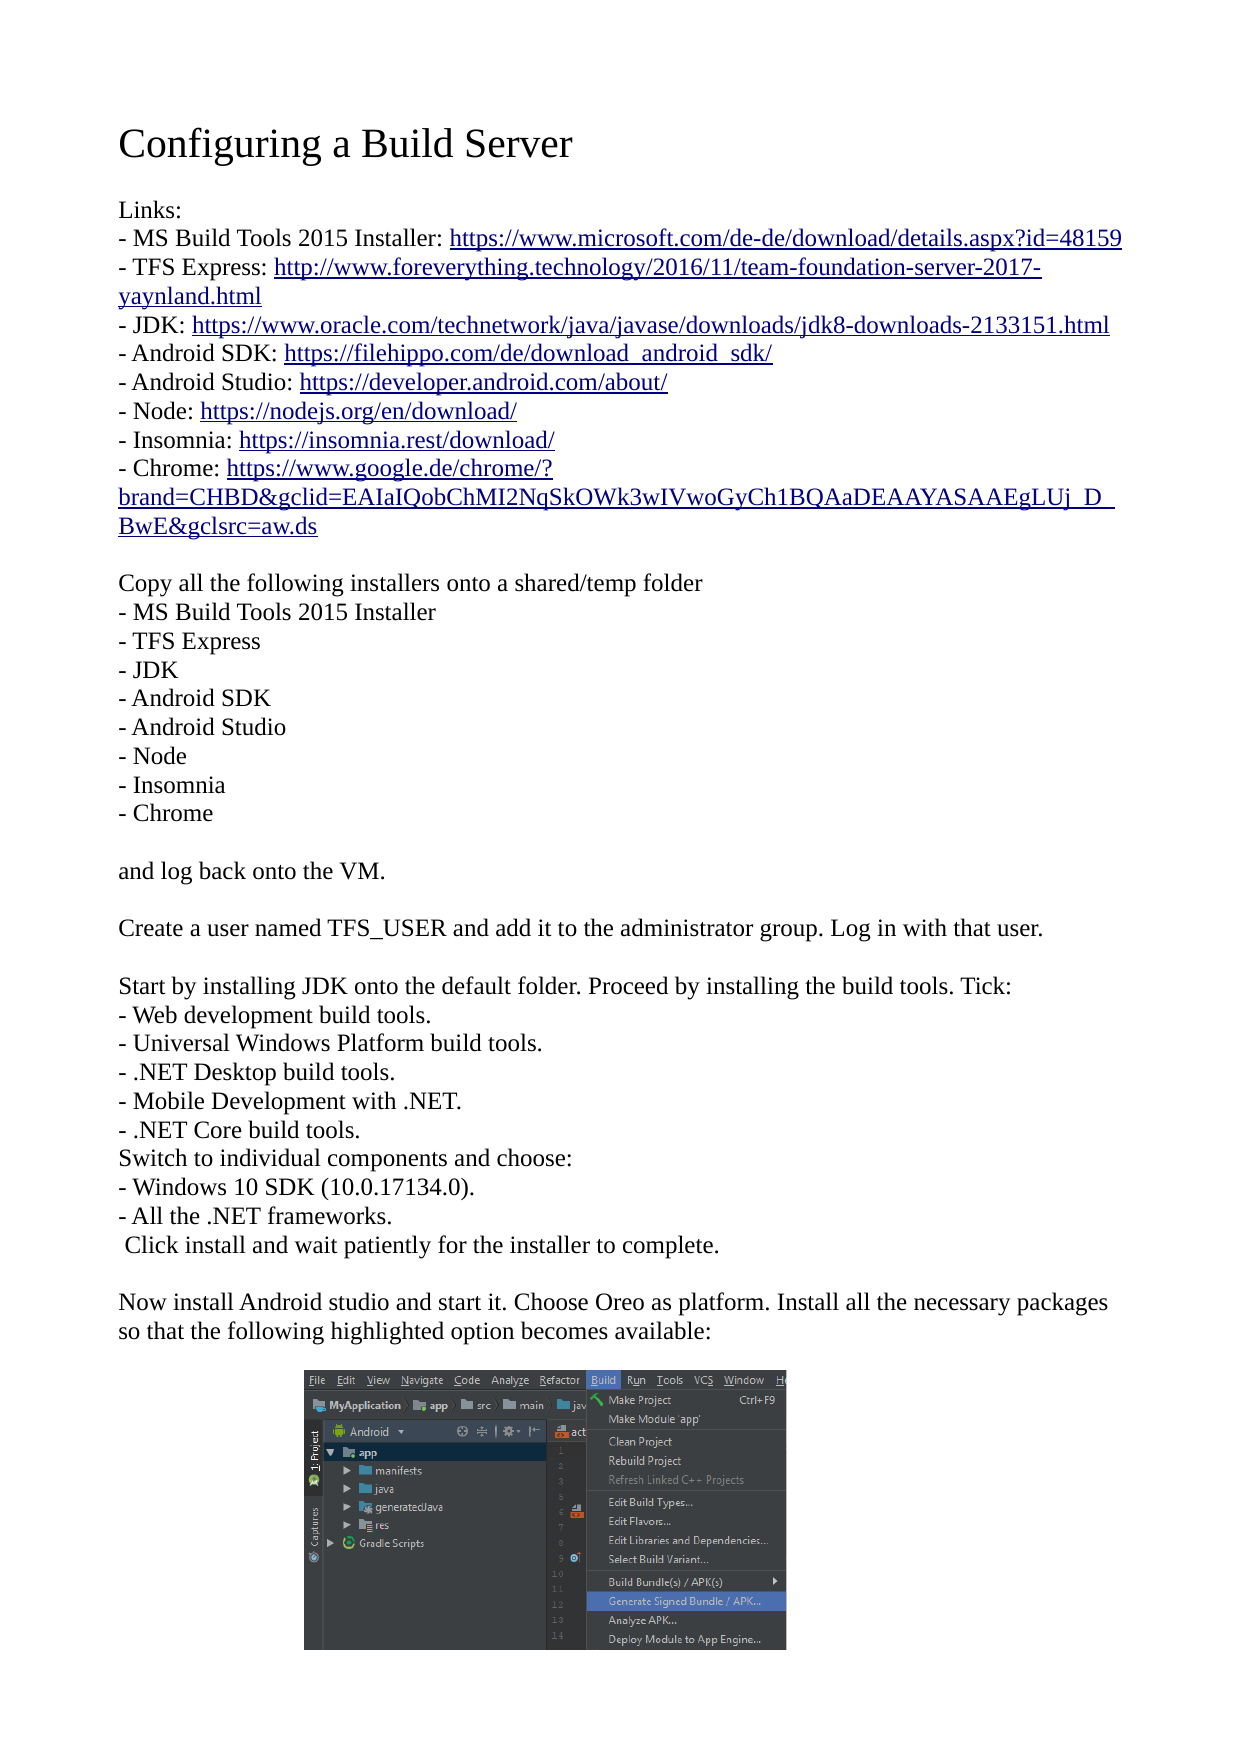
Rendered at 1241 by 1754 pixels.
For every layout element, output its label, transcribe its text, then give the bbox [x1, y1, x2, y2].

text - Mobile Development with .NET. [118, 1086, 1122, 1115]
text - Android Studio: https://developer.android.com/about/ [118, 367, 1122, 396]
text Create a user named TFS_USER and add it to the administrator group. Log in with that user. [118, 913, 1122, 942]
text - Chrome: https://www.google.de/chrome/?brand=CHBD&gclid=EAIaIQobChMI2NqSkOWk3wIVwoGyCh1BQAaDEAAYASAAEgLUj_D_BwE&gclsrc=aw.ds [118, 453, 1122, 540]
text - Insomnia [118, 770, 1122, 798]
text - Insomnia: https://insomnia.rest/download/ [118, 425, 1122, 453]
text - All the .NET frameworks. [118, 1201, 1122, 1230]
text Configuring a Build Server [118, 118, 1122, 166]
text - Node [118, 741, 1122, 770]
text Click install and wait patiently for the installer to complete. [118, 1230, 1122, 1258]
text - JDK: https://www.oracle.com/technetwork/java/javase/downloads/jdk8-downloads-2133151.html [118, 310, 1122, 338]
text - MS Build Tools 2015 Installer: https://www.microsoft.com/de-de/download/details.aspx?id=48159 [118, 223, 1122, 252]
text - Chrome [118, 798, 1122, 827]
text - Web development build tools. [118, 1000, 1122, 1028]
text and log back onto the VM. [118, 856, 1122, 885]
text - JDK [118, 655, 1122, 683]
text Now install Android studio and start it. Choose Oreo as platform. Install all the necessary packages so that the following highlighted option becomes available: [118, 1287, 1122, 1345]
text - MS Build Tools 2015 Installer [118, 597, 1122, 626]
text - Node: https://nodejs.org/en/download/ [118, 396, 1122, 425]
text - TFS Express: http://www.foreverything.technology/2016/11/team-foundation-server-2017-yaynland.html [118, 252, 1122, 310]
text - Windows 10 SDK (10.0.17134.0). [118, 1172, 1122, 1201]
text Start by installing JDK onto the default folder. Proceed by installing the build tools. Tick: [118, 971, 1122, 1000]
text - Android Studio [118, 712, 1122, 741]
text - Android SDK [118, 683, 1122, 712]
text - TFS Express [118, 626, 1122, 655]
text Copy all the following installers onto a shared/temp folder [118, 568, 1122, 597]
text - Universal Windows Platform build tools. [118, 1028, 1122, 1057]
text - Android SDK: https://filehippo.com/de/download_android_sdk/ [118, 338, 1122, 367]
picture [304, 1368, 787, 1650]
text - .NET Desktop build tools. [118, 1057, 1122, 1086]
text - .NET Core build tools. [118, 1115, 1122, 1143]
text Links: [118, 195, 1122, 223]
text Switch to individual components and choose: [118, 1143, 1122, 1172]
